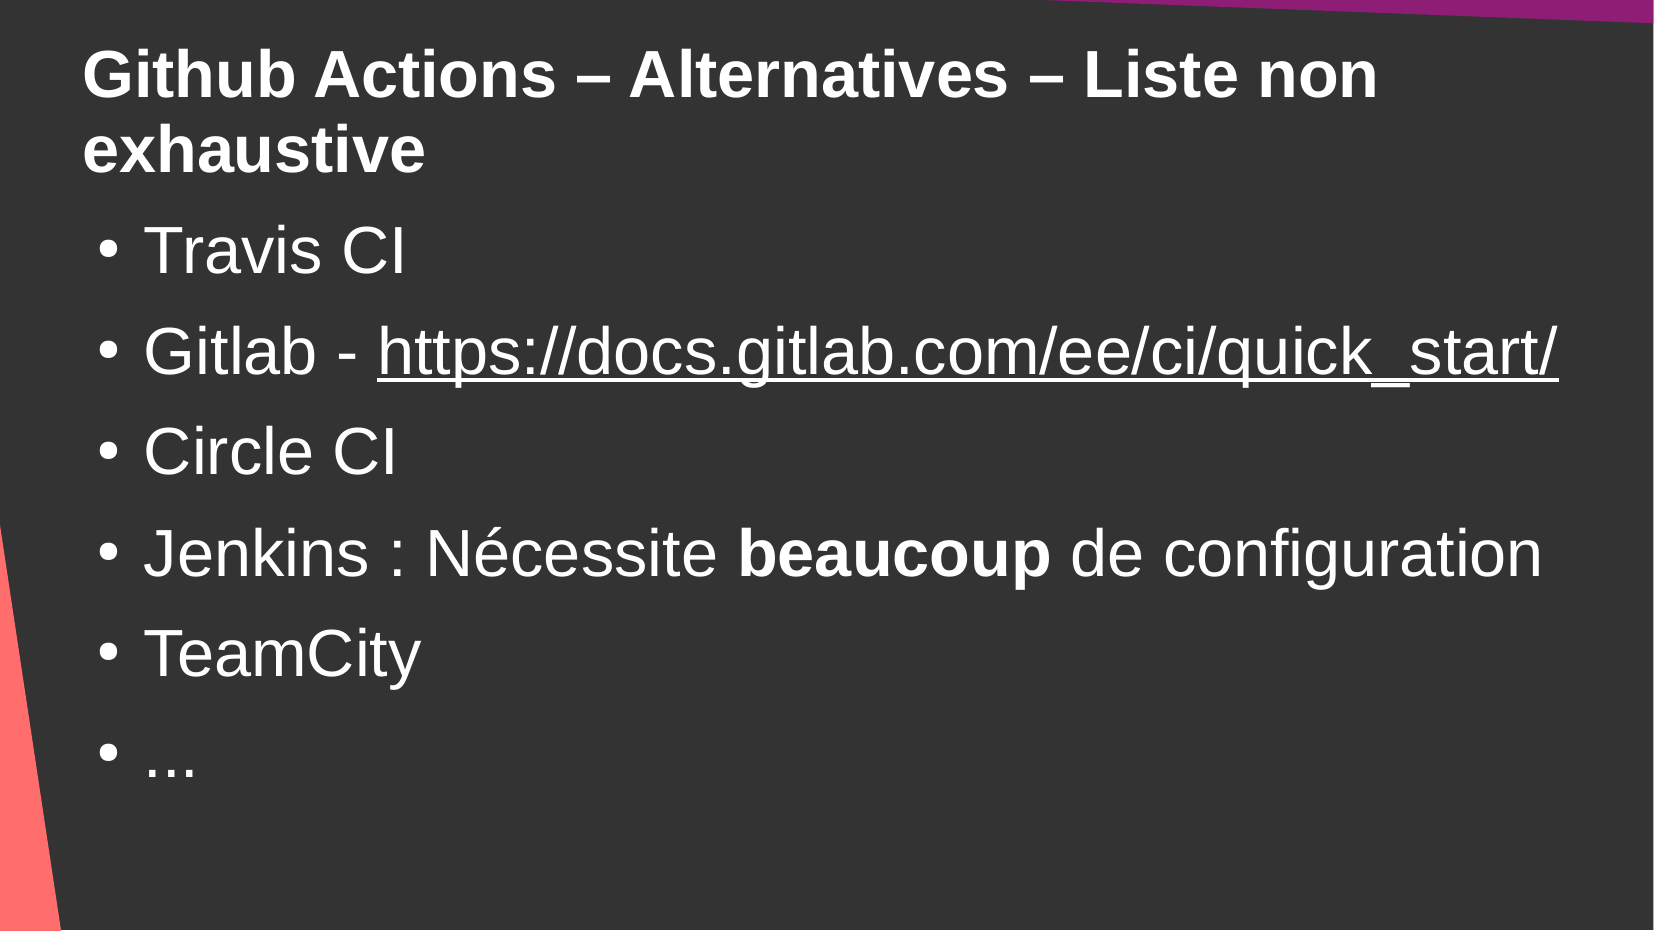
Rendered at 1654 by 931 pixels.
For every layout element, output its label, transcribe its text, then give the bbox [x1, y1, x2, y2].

title Github Actions – Alternatives – Liste non exhaustive [82, 37, 1571, 187]
text_box [1042, 0, 1654, 24]
text_box [0, 525, 62, 931]
list Travis CI Gitlab - https://docs.gitlab.com/ee/ci/quick_start/ Circle CI Jenkins : Nécessite beaucoup de configuration TeamCity ... [80, 212, 1560, 863]
